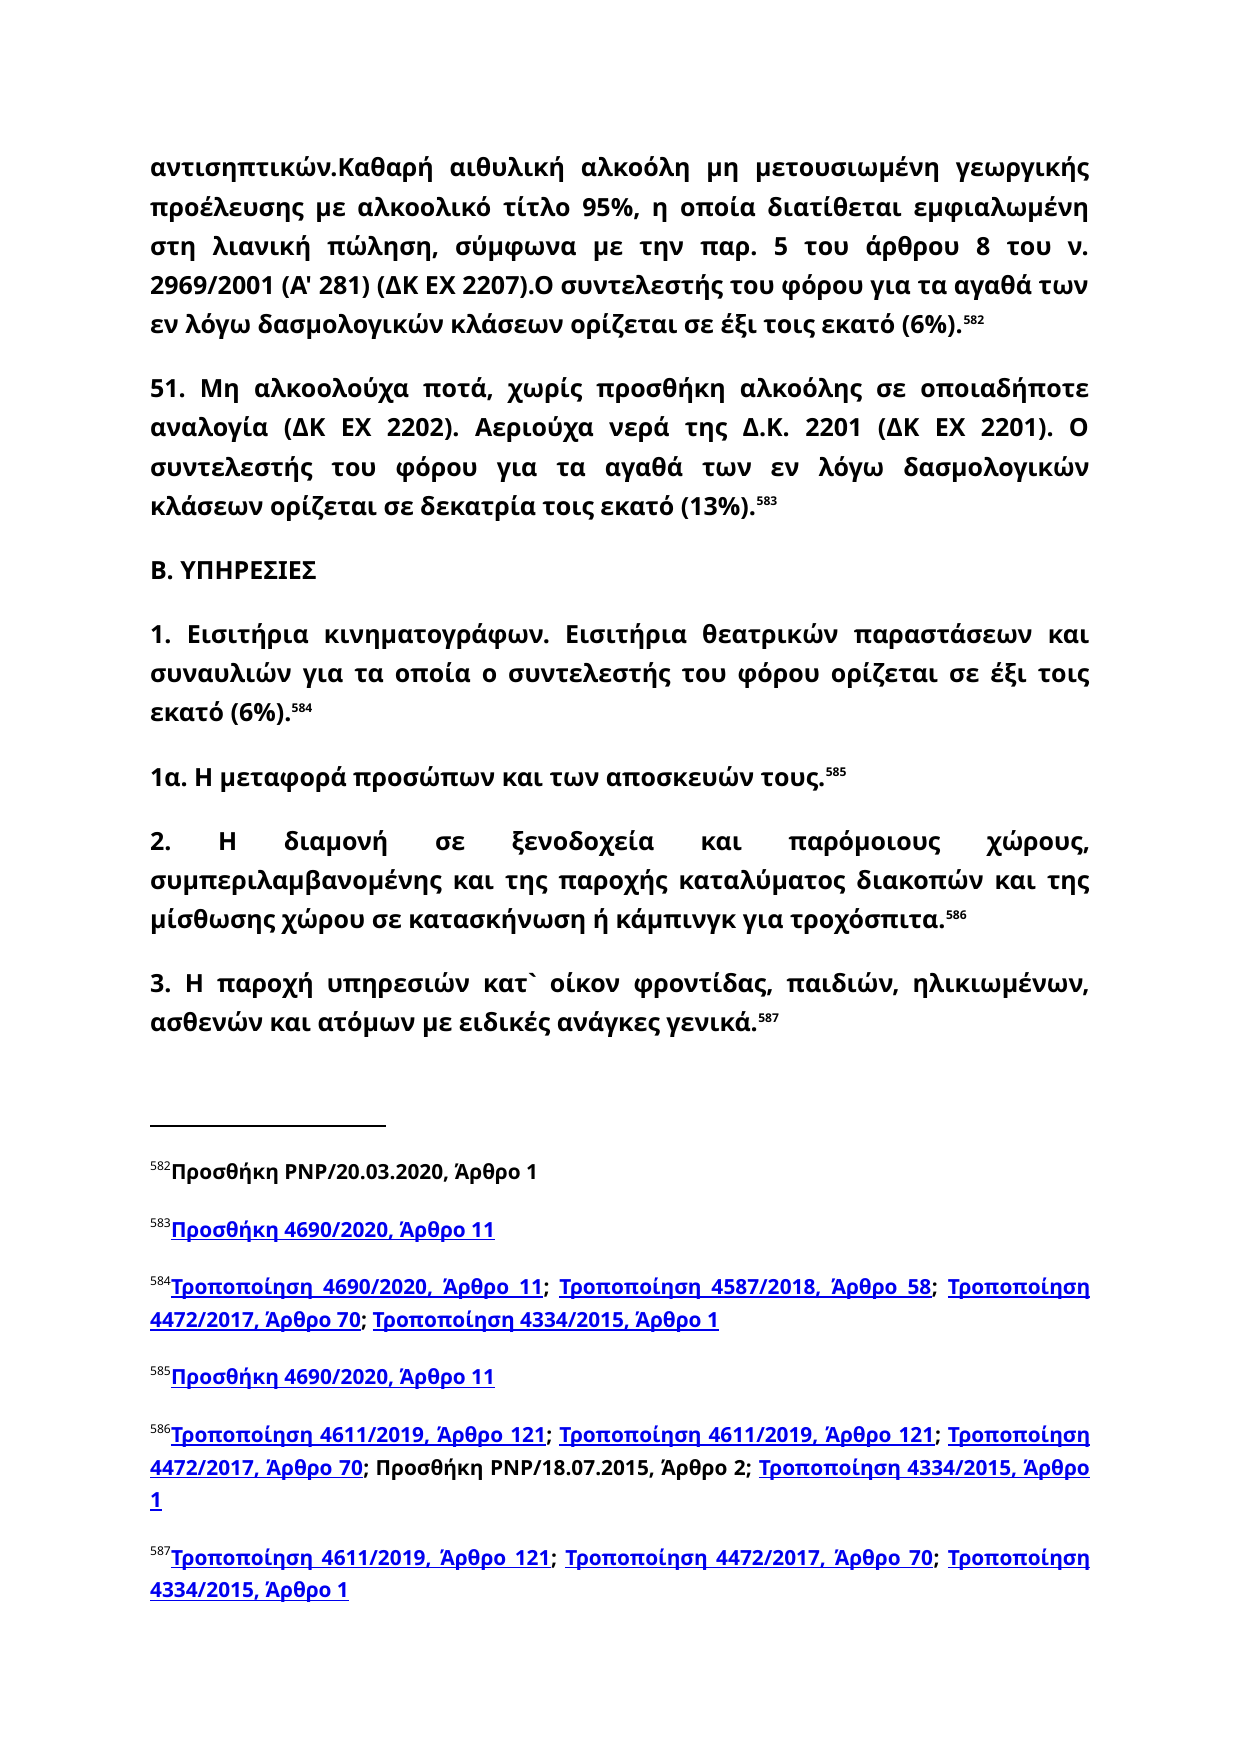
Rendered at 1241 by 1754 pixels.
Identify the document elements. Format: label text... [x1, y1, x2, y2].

text Τροποποίηση 4611/2019, Άρθρο 121; Τροποποίηση 4611/2019, Άρθρο 121; Τροποποίηση 4472/2017, Άρθρο 70; Προσθήκη PNP/18.07.2015, Άρθρο 2; Τροποποίηση 4334/2015, Άρθρο 1 [150, 1420, 1090, 1514]
text 3. Η παροχή υπηρεσιών κατ` οίκον φροντίδας, παιδιών, ηλικιωμένων, ασθενών και ατόμων με ειδικές ανάγκες γενικά. [150, 966, 1090, 1039]
text Προσθήκη 4690/2020, Άρθρο 11 [150, 1362, 1090, 1391]
text 2. Η διαμονή σε ξενοδοχεία και παρόμοιους χώρους, συμπεριλαμβανομένης και της παροχής καταλύματος διακοπών και της μίσθωσης χώρου σε κατασκήνωση ή κάμπινγκ για τροχόσπιτα. [150, 823, 1090, 936]
text αντισηπτικών.Καθαρή αιθυλική αλκοόλη μη μετουσιωμένη γεωργικής προέλευσης με αλκοολικό τίτλο 95%, η οποία διατίθεται εμφιαλωμένη στη λιανική πώληση, σύμφωνα με την παρ. 5 του άρθρου 8 του ν. 2969/2001 (Α' 281) (ΔΚ ΕΧ 2207).Ο συντελεστής του φόρου για τα αγαθά των εν λόγω δασμολογικών κλάσεων ορίζεται σε έξι τοις εκατό (6%). [150, 150, 1090, 341]
text 1α. Η μεταφορά προσώπων και των αποσκευών τους. [150, 759, 1090, 793]
text Τροποποίηση 4690/2020, Άρθρο 11; Τροποποίηση 4587/2018, Άρθρο 58; Τροποποίηση 4472/2017, Άρθρο 70; Τροποποίηση 4334/2015, Άρθρο 1 [150, 1272, 1090, 1333]
text 1. Εισιτήρια κινηματογράφων. Εισιτήρια θεατρικών παραστάσεων και συναυλιών για τα οποία ο συντελεστής του φόρου ορίζεται σε έξι τοις εκατό (6%). [150, 617, 1090, 729]
text Προσθήκη PNP/20.03.2020, Άρθρο 1 [150, 1157, 1090, 1186]
text 51. Μη αλκοολούχα ποτά, χωρίς προσθήκη αλκοόλης σε οποιαδήποτε αναλογία (ΔΚ ΕΧ 2202). Αεριούχα νερά της Δ.Κ. 2201 (ΔΚ ΕΧ 2201). Ο συντελεστής του φόρου για τα αγαθά των εν λόγω δασμολογικών κλάσεων ορίζεται σε δεκατρία τοις εκατό (13%). [150, 371, 1090, 522]
text Προσθήκη 4690/2020, Άρθρο 11 [150, 1215, 1090, 1243]
text Τροποποίηση 4611/2019, Άρθρο 121; Τροποποίηση 4472/2017, Άρθρο 70; Τροποποίηση 4334/2015, Άρθρο 1 [150, 1543, 1090, 1604]
text Β. ΥΠΗΡΕΣΙΕΣ [150, 552, 1090, 587]
